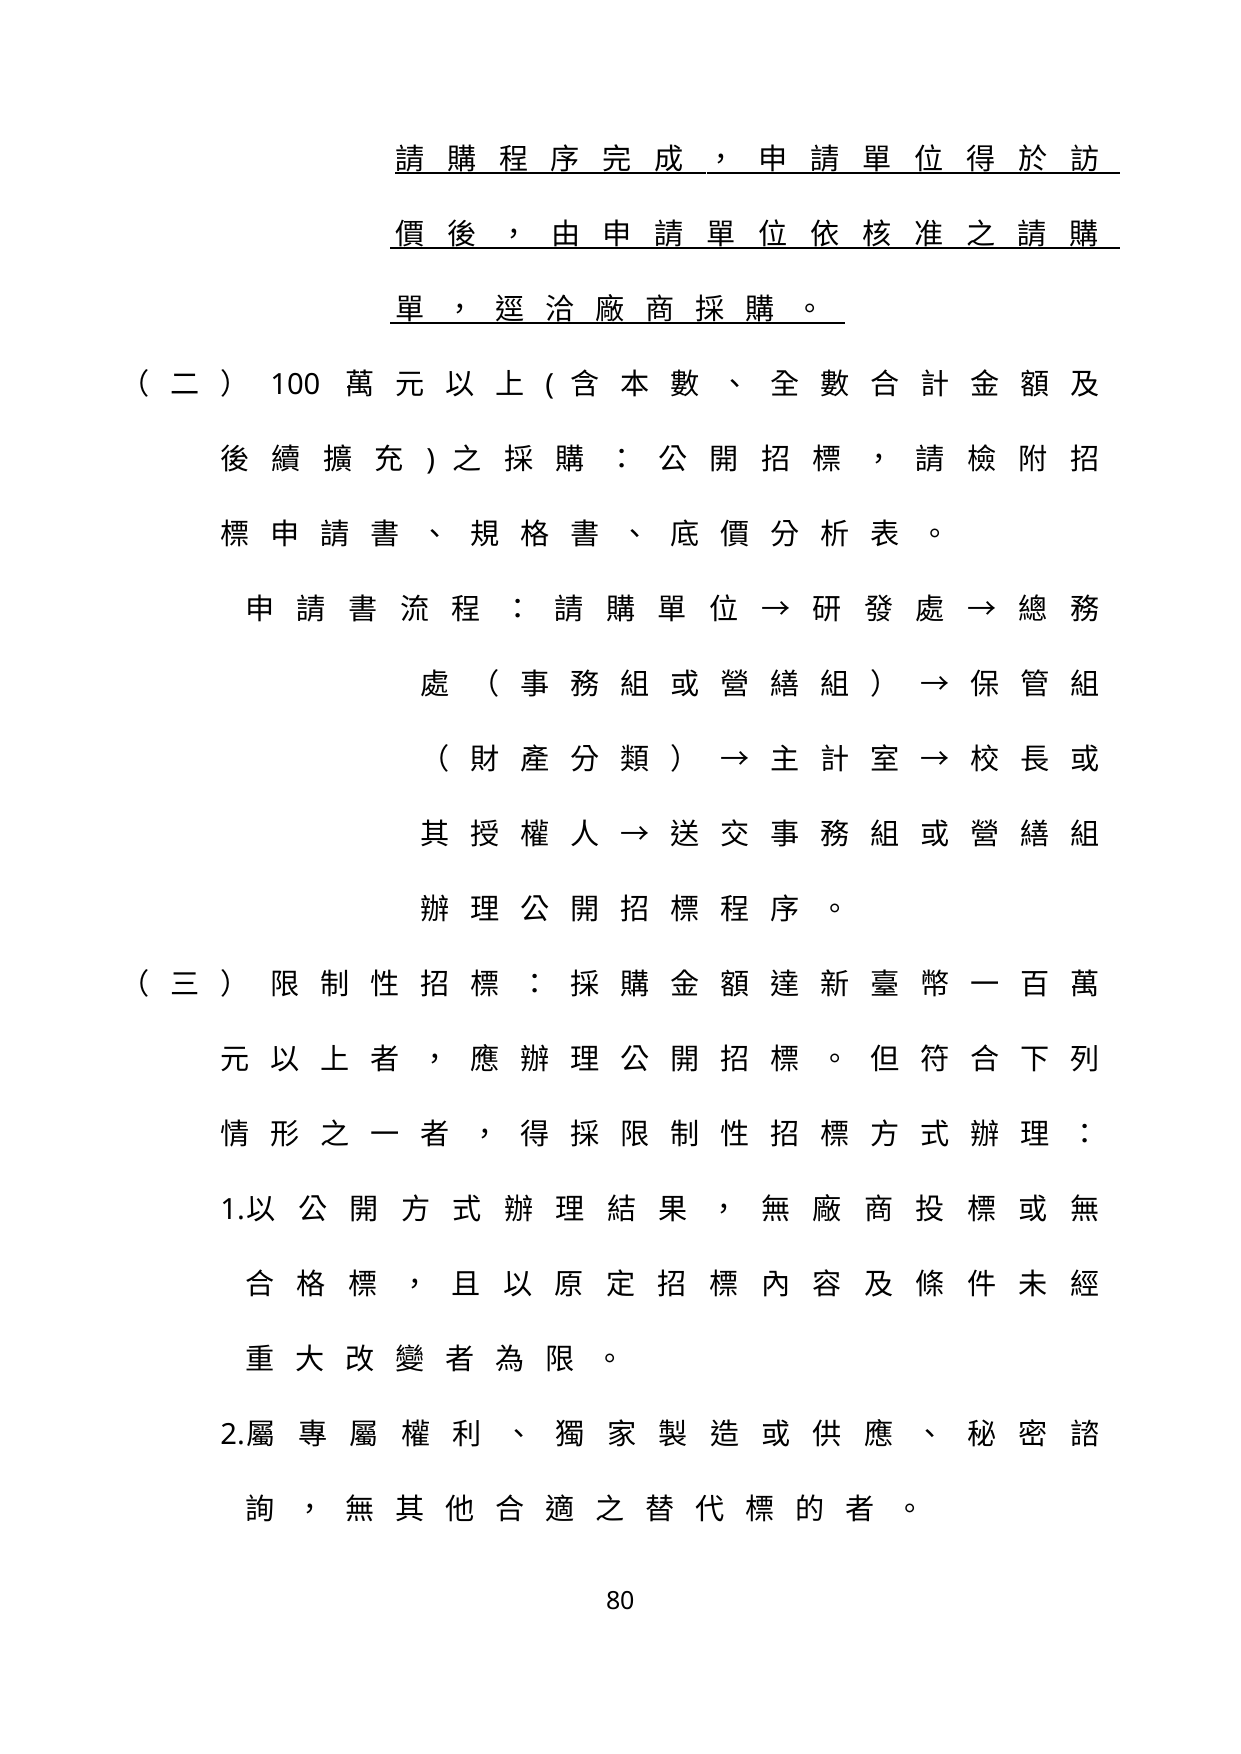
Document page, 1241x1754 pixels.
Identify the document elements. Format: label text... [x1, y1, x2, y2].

text 單，逕洽廠商採購。 [390, 249, 1120, 344]
text 請購程序完成，申請單位得於訪價後，由申請單位依核准之請購 [390, 119, 1120, 247]
text 申請書流程：請購單位→研發處→總務處（事務組或營繕組）→保管組（財產分類）→主計室→校長或其授權人→送交事務組或營繕組辦理公開招標程序。 [233, 569, 1120, 944]
text 2.屬專屬權利、獨家製造或供應、秘密諮詢，無其他合適之替代標的者。 [208, 1394, 1120, 1544]
text 1.以公開方式辦理結果，無廠商投標或無合格標，且以原定招標內容及條件未經重大改變者為限。 [208, 1169, 1120, 1394]
text （三）限制性招標：採購金額達新臺幣一百萬元以上者，應辦理公開招標。但符合下列情形之一者，得採限制性招標方式辦理： [120, 944, 1120, 1169]
text （二）100萬元以上(含本數、全數合計金額及後續擴充)之採購：公開招標，請檢附招標申請書、規格書、底價分析表。 [120, 344, 1120, 569]
